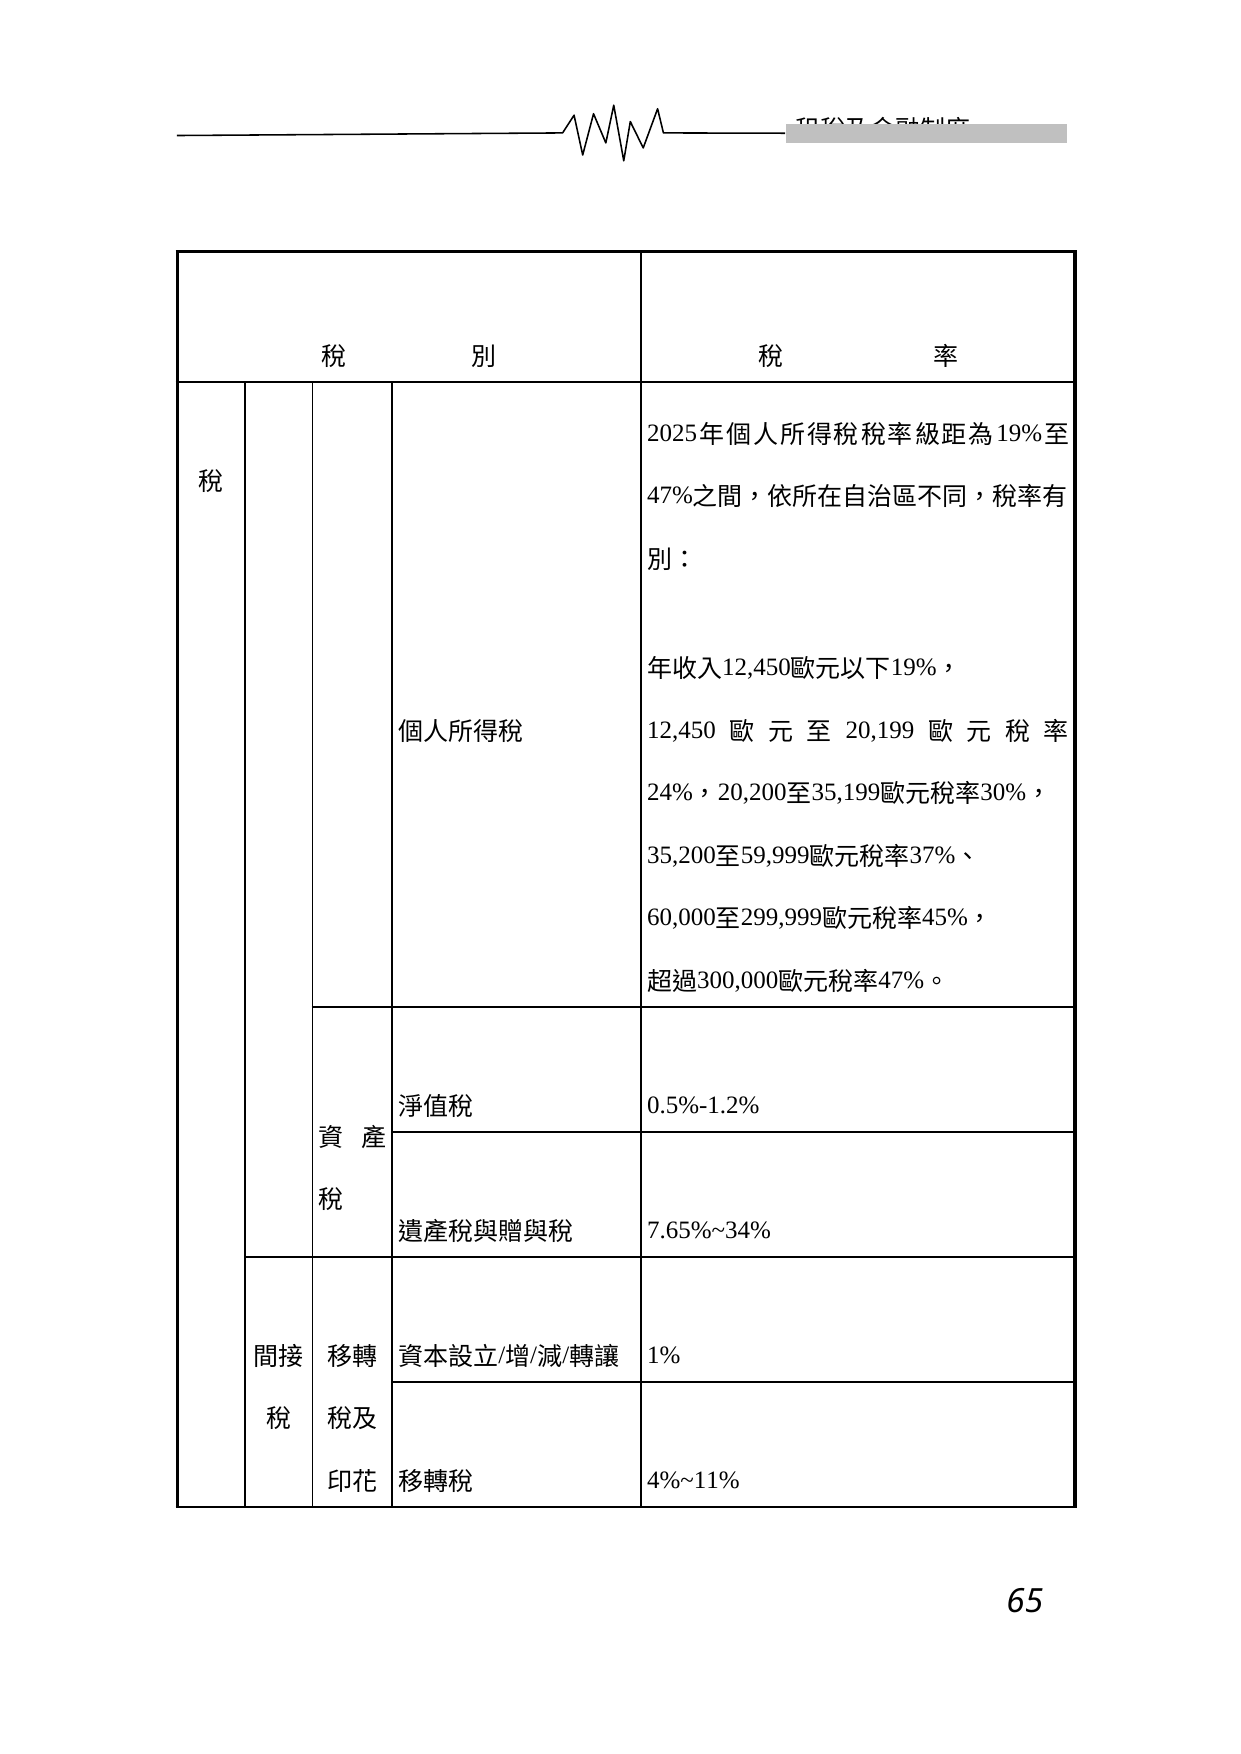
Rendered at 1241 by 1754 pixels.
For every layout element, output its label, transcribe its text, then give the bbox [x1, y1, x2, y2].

table_cell 稅 [179, 383, 244, 1506]
table_cell 淨值稅 [393, 1008, 640, 1131]
table_cell 資本設立/增/減/轉讓 [393, 1258, 640, 1381]
table_cell 移轉稅及印花稅 [313, 1258, 391, 1506]
table_cell 資產稅 [313, 1008, 391, 1256]
table_cell 間接稅 [246, 1258, 312, 1506]
table_cell 2025年個人所得稅稅率級距為19%至47%之間，依所在自治區不同，稅率有別： 年收入12,450歐元以下19%， 12,450歐元至20,199歐元稅率24%，20,200至35,199歐元稅率30%， 35,200至59,999歐元稅率37%、 60,000至299,999歐元稅率45%， 超過300,000歐元稅率47%。 [642, 383, 1073, 1006]
table_cell 7.65%~34% [642, 1133, 1073, 1256]
table_header 稅 率 [642, 253, 1073, 381]
table_cell 0.5%-1.2% [642, 1008, 1073, 1131]
table_cell 移轉稅 [393, 1383, 640, 1506]
table_cell 1% [642, 1258, 1073, 1381]
table_cell [313, 383, 391, 1006]
table_cell 4%~11% [642, 1383, 1073, 1506]
table_header 稅 別 [179, 253, 640, 381]
table_cell [246, 383, 312, 1256]
table_cell 遺產稅與贈與稅 [393, 1133, 640, 1256]
table_cell 個人所得稅 [393, 383, 640, 1006]
